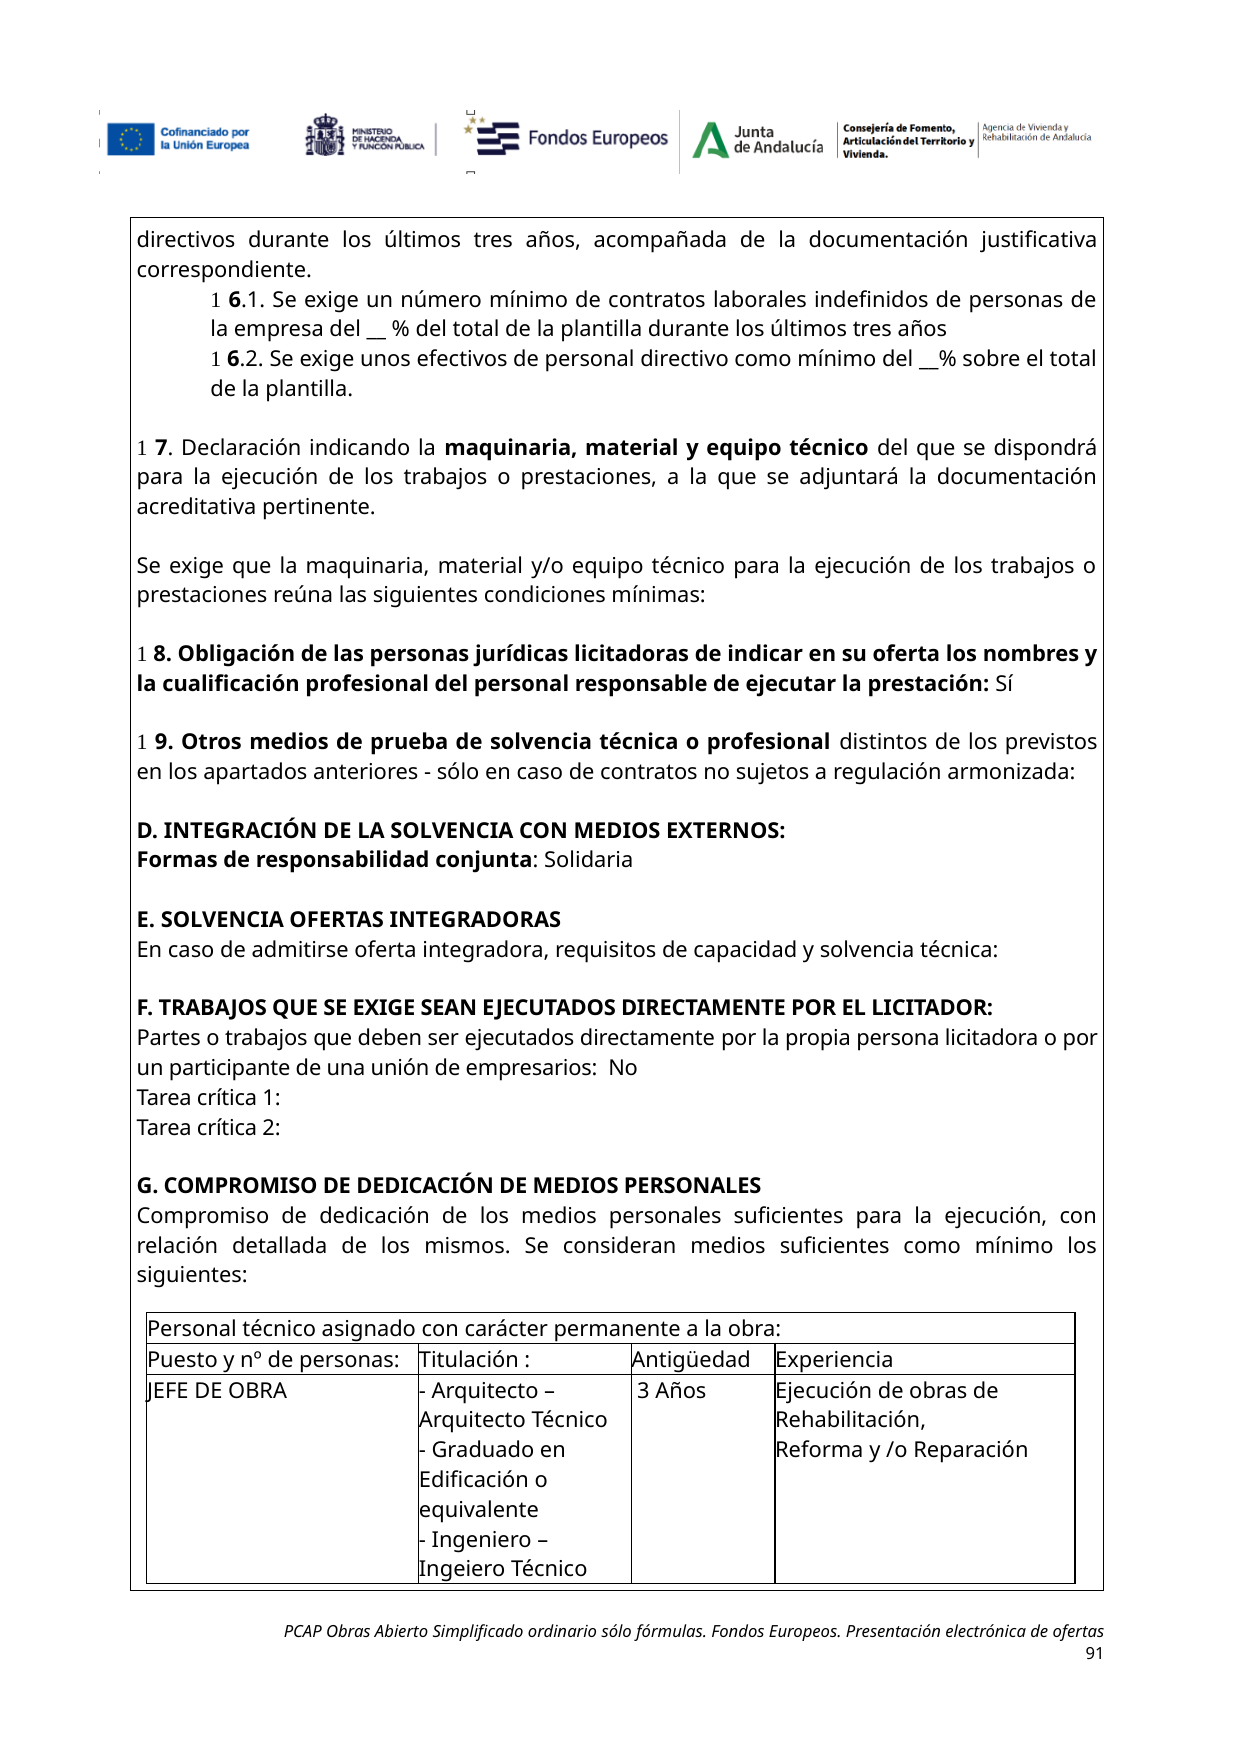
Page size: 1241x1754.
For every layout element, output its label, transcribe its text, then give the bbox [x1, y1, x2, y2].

table_cell Ejecución de obras de Rehabilitación, Reforma y /o Reparación [776, 1375, 1074, 1583]
table_cell Titulación : [419, 1344, 631, 1373]
table_cell Experiencia [776, 1344, 1074, 1373]
table_cell 3 Años [632, 1375, 774, 1583]
table_cell Puesto y nº de personas: [147, 1344, 418, 1373]
table_cell JEFE DE OBRA [147, 1375, 418, 1583]
table_cell - Arquitecto – Arquitecto Técnico - Graduado en Edificación o equivalente - Ingeniero – Ingeiero Técnico [419, 1375, 631, 1583]
table_header directivos durante los últimos tres años, acompañada de la documentación justificativa correspondiente.  6.1. Se exige un número mínimo de contratos laborales indefinidos de personas de la empresa del __ % del total de la plantilla durante los últimos tres años  6.2. Se exige unos efectivos de personal directivo como mínimo del __% sobre el total de la plantilla.  7. Declaración indicando la maquinaria, material y equipo técnico del que se dispondrá para la ejecución de los trabajos o prestaciones, a la que se adjuntará la documentación acreditativa pertinente. Se exige que la maquinaria, material y/o equipo técnico para la ejecución de los trabajos o prestaciones reúna las siguientes condiciones mínimas:  8. Obligación de las personas jurídicas licitadoras de indicar en su oferta los nombres y la cualificación profesional del personal responsable de ejecutar la prestación: Sí  9. Otros medios de prueba de solvencia técnica o profesional distintos de los previstos en los apartados anteriores - sólo en caso de contratos no sujetos a regulación armonizada: D. INTEGRACIÓN DE LA SOLVENCIA CON MEDIOS EXTERNOS: Formas de responsabilidad conjunta: Solidaria E. SOLVENCIA OFERTAS INTEGRADORAS En caso de admitirse oferta integradora, requisitos de capacidad y solvencia técnica: F. TRABAJOS QUE SE EXIGE SEAN EJECUTADOS DIRECTAMENTE POR EL LICITADOR: Partes o trabajos que deben ser ejecutados directamente por la propia persona licitadora o por un participante de una unión de empresarios: No Tarea crítica 1: Tarea crítica 2: G. COMPROMISO DE DEDICACIÓN DE MEDIOS PERSONALES Compromiso de dedicación de los medios personales suficientes para la ejecución, con relación detallada de los mismos. Se consideran medios suficientes como mínimo los siguientes: [131, 218, 1103, 1590]
picture [99, 107, 1104, 174]
table_cell Antigüedad [632, 1344, 774, 1373]
table_header Personal técnico asignado con carácter permanente a la obra: [147, 1313, 1074, 1343]
